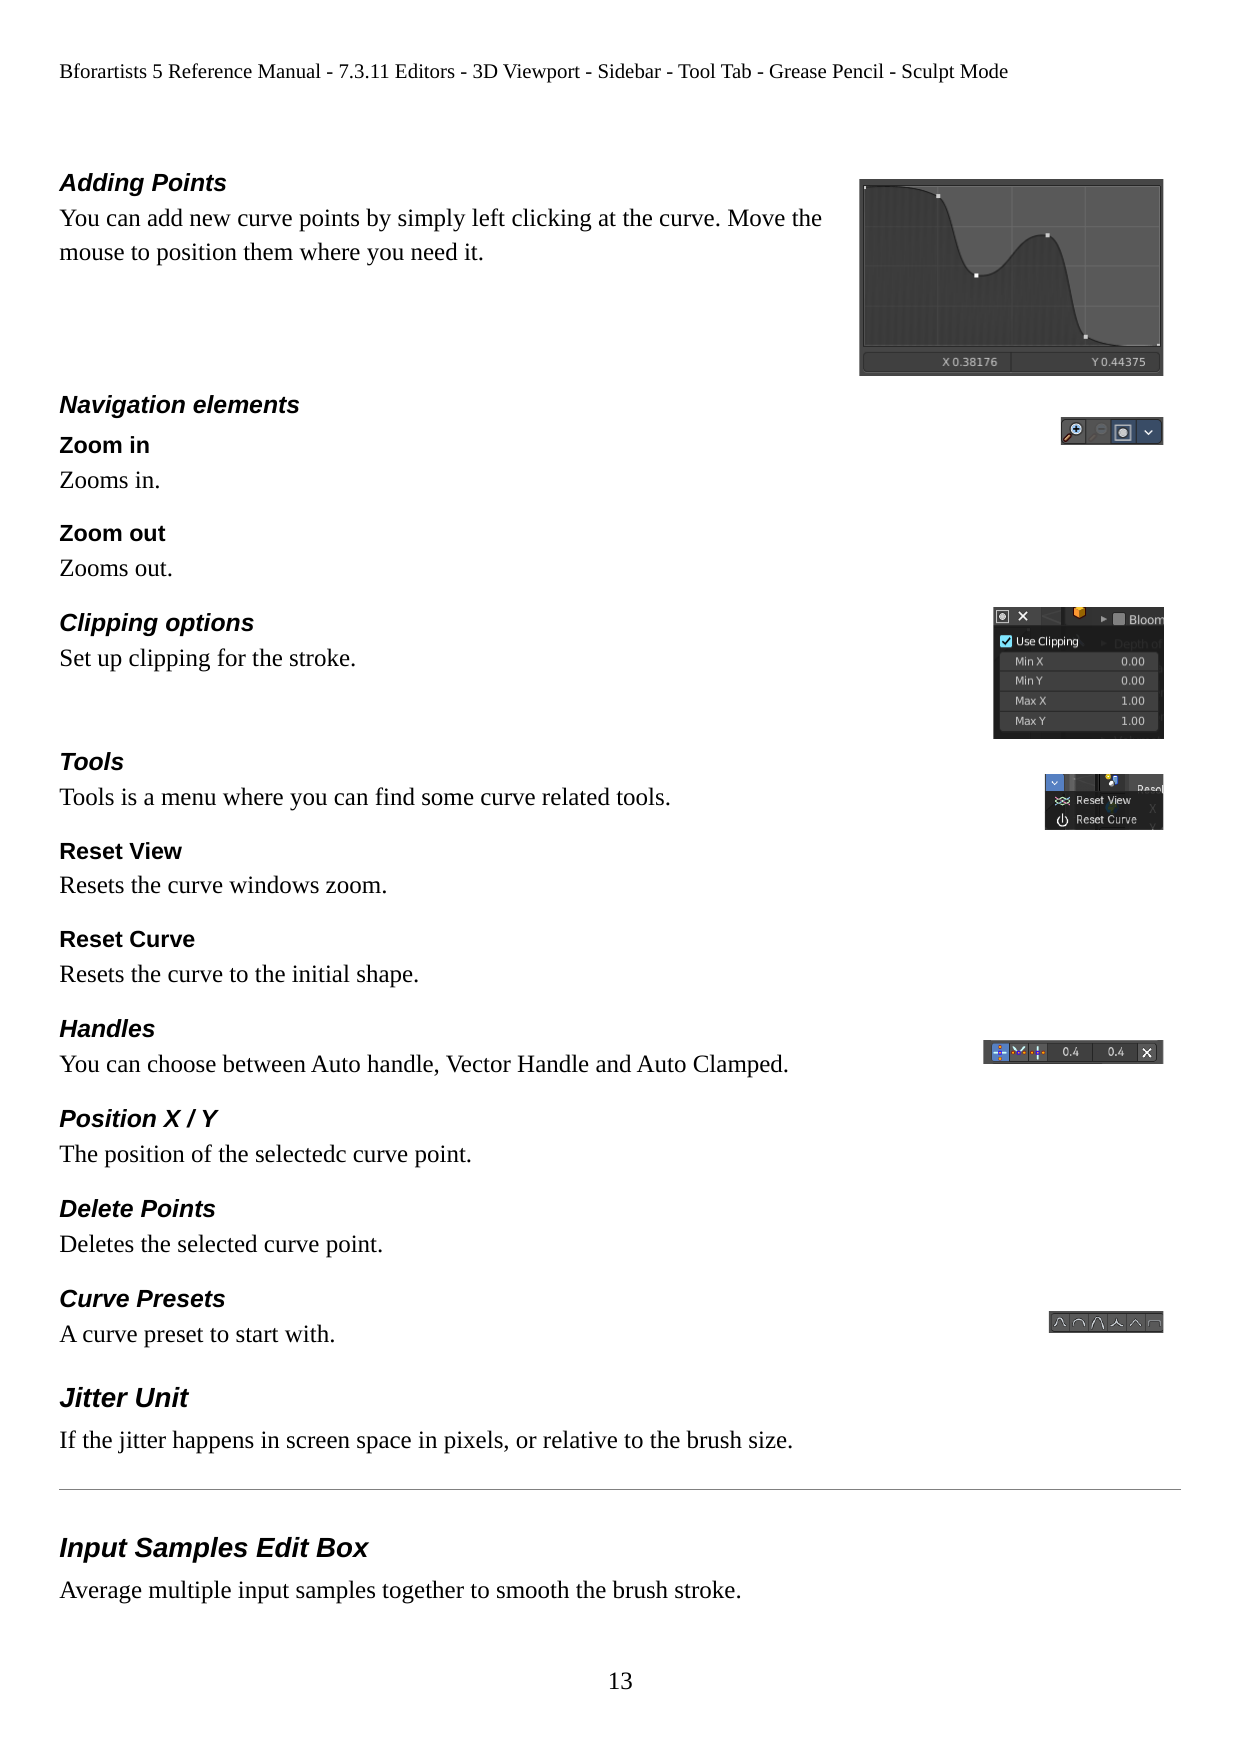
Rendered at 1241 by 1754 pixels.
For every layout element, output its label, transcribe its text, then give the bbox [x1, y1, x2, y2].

subtitle Jitter Unit [59, 1381, 1181, 1413]
subtitle [1164, 608, 1181, 637]
text Set up clipping for the stroke. [59, 643, 993, 672]
subtitle Zoom in [59, 432, 1181, 458]
text Zooms out. [59, 553, 1181, 582]
text Tools is a menu where you can find some curve related tools. [59, 782, 1044, 811]
subtitle Reset View [59, 838, 1181, 864]
picture [983, 1040, 1164, 1064]
subtitle Tools [59, 747, 1181, 776]
subtitle Input Samples Edit Box [59, 1531, 1181, 1563]
subtitle Delete Points [59, 1194, 1181, 1223]
text Resets the curve windows zoom. [59, 871, 1181, 899]
picture [1044, 774, 1164, 830]
subtitle Reset Curve [59, 926, 1181, 953]
subtitle Zoom out [59, 520, 1181, 547]
picture [993, 607, 1164, 739]
text Resets the curve to the initial shape. [59, 959, 1181, 988]
subtitle Navigation elements [59, 391, 1181, 419]
subtitle Clipping options [59, 608, 993, 637]
text The position of the selectedc curve point. [59, 1139, 1181, 1168]
subtitle Handles [59, 1014, 1181, 1043]
text Average multiple input samples together to smooth the brush stroke. [59, 1575, 1181, 1604]
text Zooms in. [59, 465, 1181, 493]
text Deletes the selected curve point. [59, 1229, 1181, 1258]
picture [1060, 417, 1164, 445]
subtitle Position X / Y [59, 1104, 1181, 1133]
picture [1048, 1311, 1164, 1333]
text If the jitter happens in screen space in pixels, or relative to the brush size. [59, 1425, 1181, 1454]
text You can choose between Auto handle, Vector Handle and Auto Clamped. [59, 1049, 1181, 1078]
subtitle Curve Presets [59, 1284, 1181, 1313]
subtitle Adding Points [59, 168, 1181, 196]
text You can add new curve points by simply left clicking at the curve. Move the mouse to position them where you need it. [59, 203, 859, 266]
picture [859, 179, 1164, 376]
text A curve preset to start with. [59, 1319, 1181, 1348]
